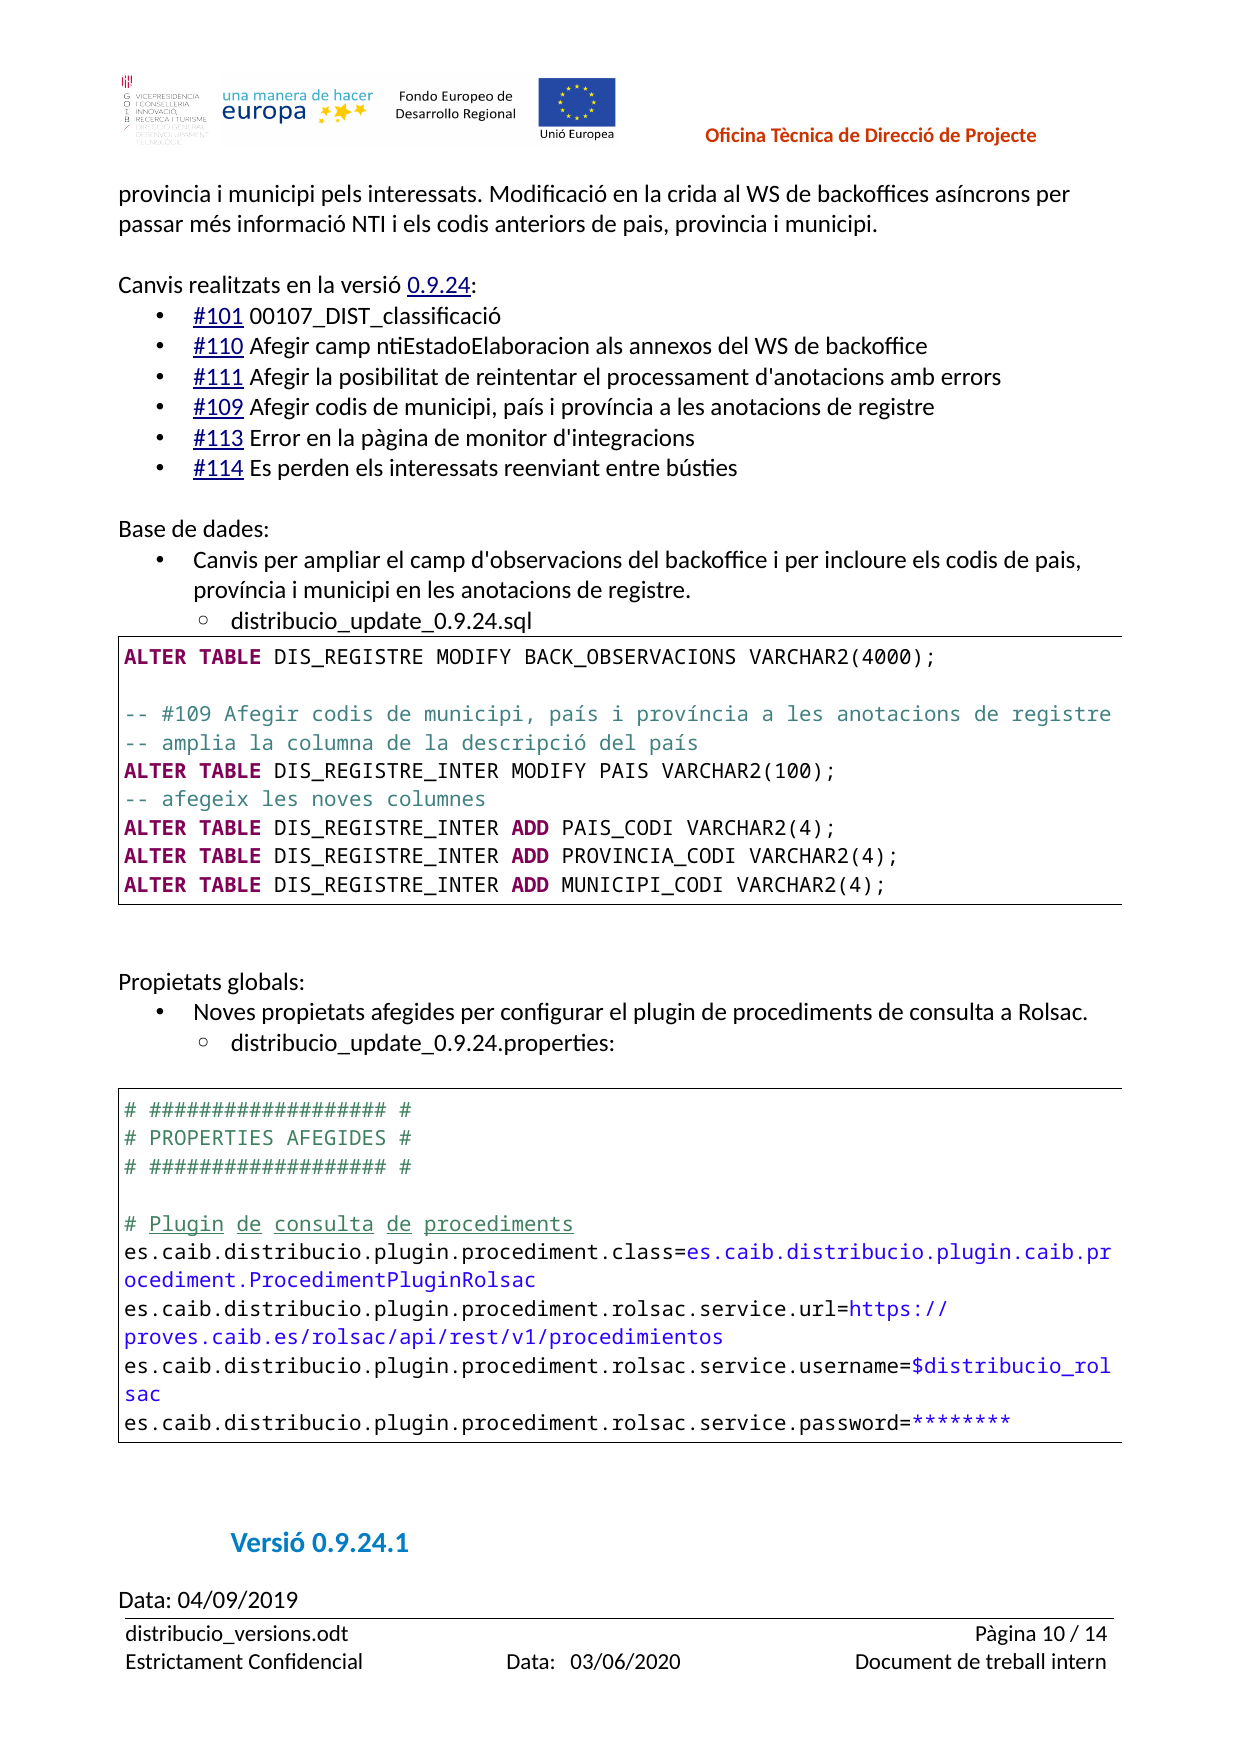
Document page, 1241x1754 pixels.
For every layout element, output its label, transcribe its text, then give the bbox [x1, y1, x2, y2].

picture [118, 73, 213, 147]
list distribucio_update_0.9.24.properties: [193, 1027, 1122, 1058]
text Data: 04/09/2019 [118, 1584, 1122, 1614]
picture [219, 73, 621, 147]
list #109 Afegir codis de municipi, país i província a les anotacions de registre [156, 391, 1122, 422]
text Propietats globals: [118, 966, 1122, 997]
table_header ALTER TABLE DIS_REGISTRE MODIFY BACK_OBSERVACIONS VARCHAR2(4000); -- #109 Afegir codis de municipi, país i província a les anotacions de registre -- amplia la columna de la descripció del país ALTER TABLE DIS_REGISTRE_INTER MODIFY PAIS VARCHAR2(100); -- afegeix les noves columnes ALTER TABLE DIS_REGISTRE_INTER ADD PAIS_CODI VARCHAR2(4); ALTER TABLE DIS_REGISTRE_INTER ADD PROVINCIA_CODI VARCHAR2(4); ALTER TABLE DIS_REGISTRE_INTER ADD MUNICIPI_CODI VARCHAR2(4); [119, 637, 1122, 904]
list #111 Afegir la posibilitat de reintentar el processament d'anotacions amb errors [156, 361, 1122, 391]
list #110 Afegir camp ntiEstadoElaboracion als annexos del WS de backoffice [156, 330, 1122, 361]
text Canvis realitzats en la versió 0.9.24: [118, 269, 1122, 300]
text provincia i municipi pels interessats. Modificació en la crida al WS de backoffices asíncrons per passar més informació NTI i els codis anteriors de pais, provincia i municipi. [118, 178, 1122, 239]
subtitle Versió 0.9.24.1 [153, 1524, 1122, 1560]
list Noves propietats afegides per configurar el plugin de procediments de consulta a Rolsac. [156, 997, 1122, 1027]
list #101 00107_DIST_classificació [156, 300, 1122, 330]
table_header # ################### # # PROPERTIES AFEGIDES # # ################### # # Plugin de consulta de procediments es.caib.distribucio.plugin.procediment.class=es.caib.distribucio.plugin.caib.procediment.ProcedimentPluginRolsac es.caib.distribucio.plugin.procediment.rolsac.service.url=https://proves.caib.es/rolsac/api/rest/v1/procedimientos es.caib.distribucio.plugin.procediment.rolsac.service.username=$distribucio_rolsac es.caib.distribucio.plugin.procediment.rolsac.service.password=******** [119, 1089, 1122, 1442]
list Canvis per ampliar el camp d'observacions del backoffice i per incloure els codis de pais, província i municipi en les anotacions de registre. [156, 544, 1122, 605]
list #114 Es perden els interessats reenviant entre bústies [156, 452, 1122, 483]
list #113 Error en la pàgina de monitor d'integracions [156, 422, 1122, 452]
list distribucio_update_0.9.24.sql [193, 605, 1122, 636]
text Base de dades: [118, 513, 1122, 544]
